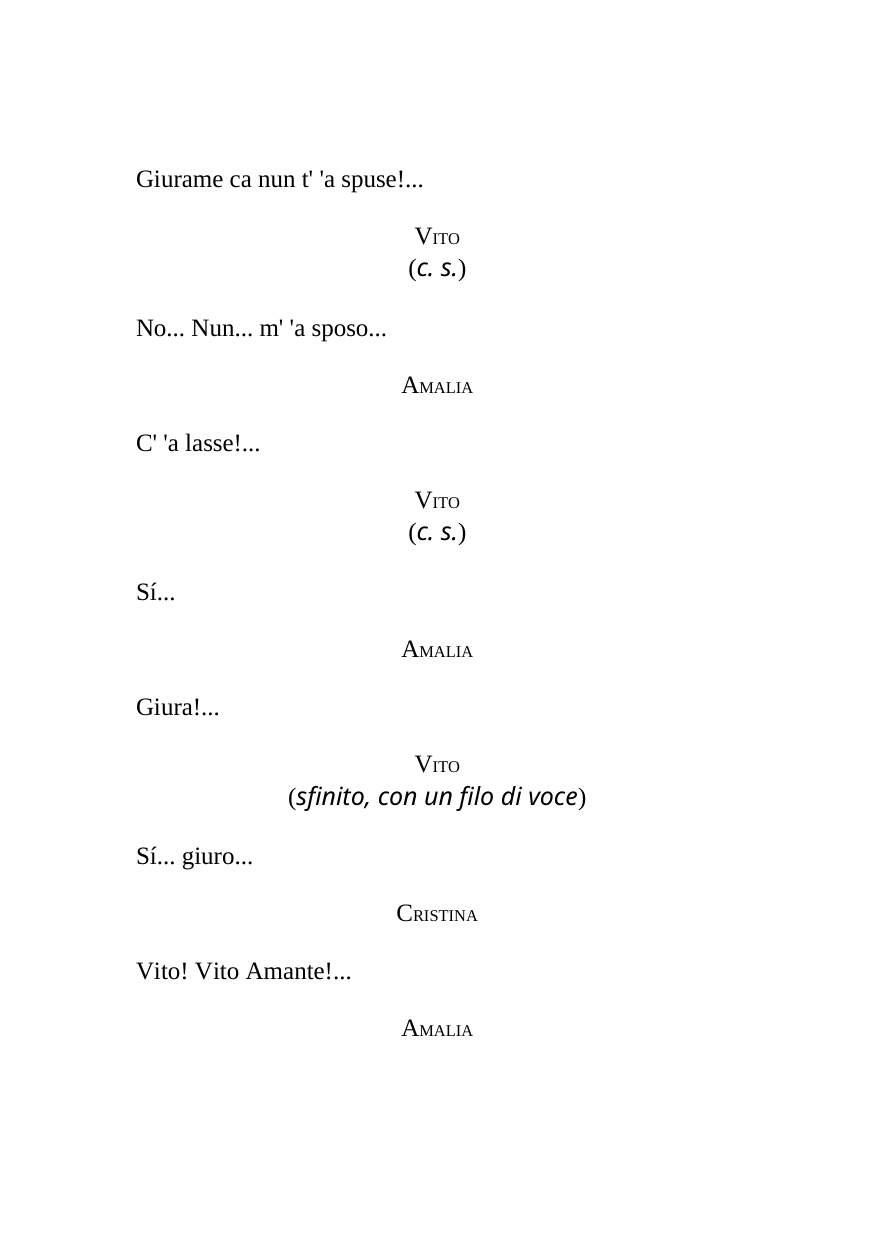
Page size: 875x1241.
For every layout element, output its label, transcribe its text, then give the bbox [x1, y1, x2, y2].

text Amalia [106, 634, 768, 663]
text Vito [106, 485, 768, 514]
text Amalia [106, 370, 768, 399]
text (sfinito, con un filo di voce) [106, 778, 768, 812]
text Vito [106, 749, 768, 778]
text C' 'a lasse!... [106, 428, 768, 457]
text Giura!... [106, 692, 768, 721]
text Sí... [106, 577, 768, 606]
text Amalia [106, 1013, 768, 1042]
text Vito! Vito Amante!... [106, 956, 768, 985]
text Vito [106, 221, 768, 250]
text Giurame ca nun t' 'a spuse!... [106, 164, 768, 192]
text No... Nun... m' 'a sposo... [106, 313, 768, 342]
text Sí... giuro... [106, 841, 768, 870]
text (c. s.) [106, 514, 768, 548]
text Cristina [106, 898, 768, 927]
text (c. s.) [106, 250, 768, 284]
